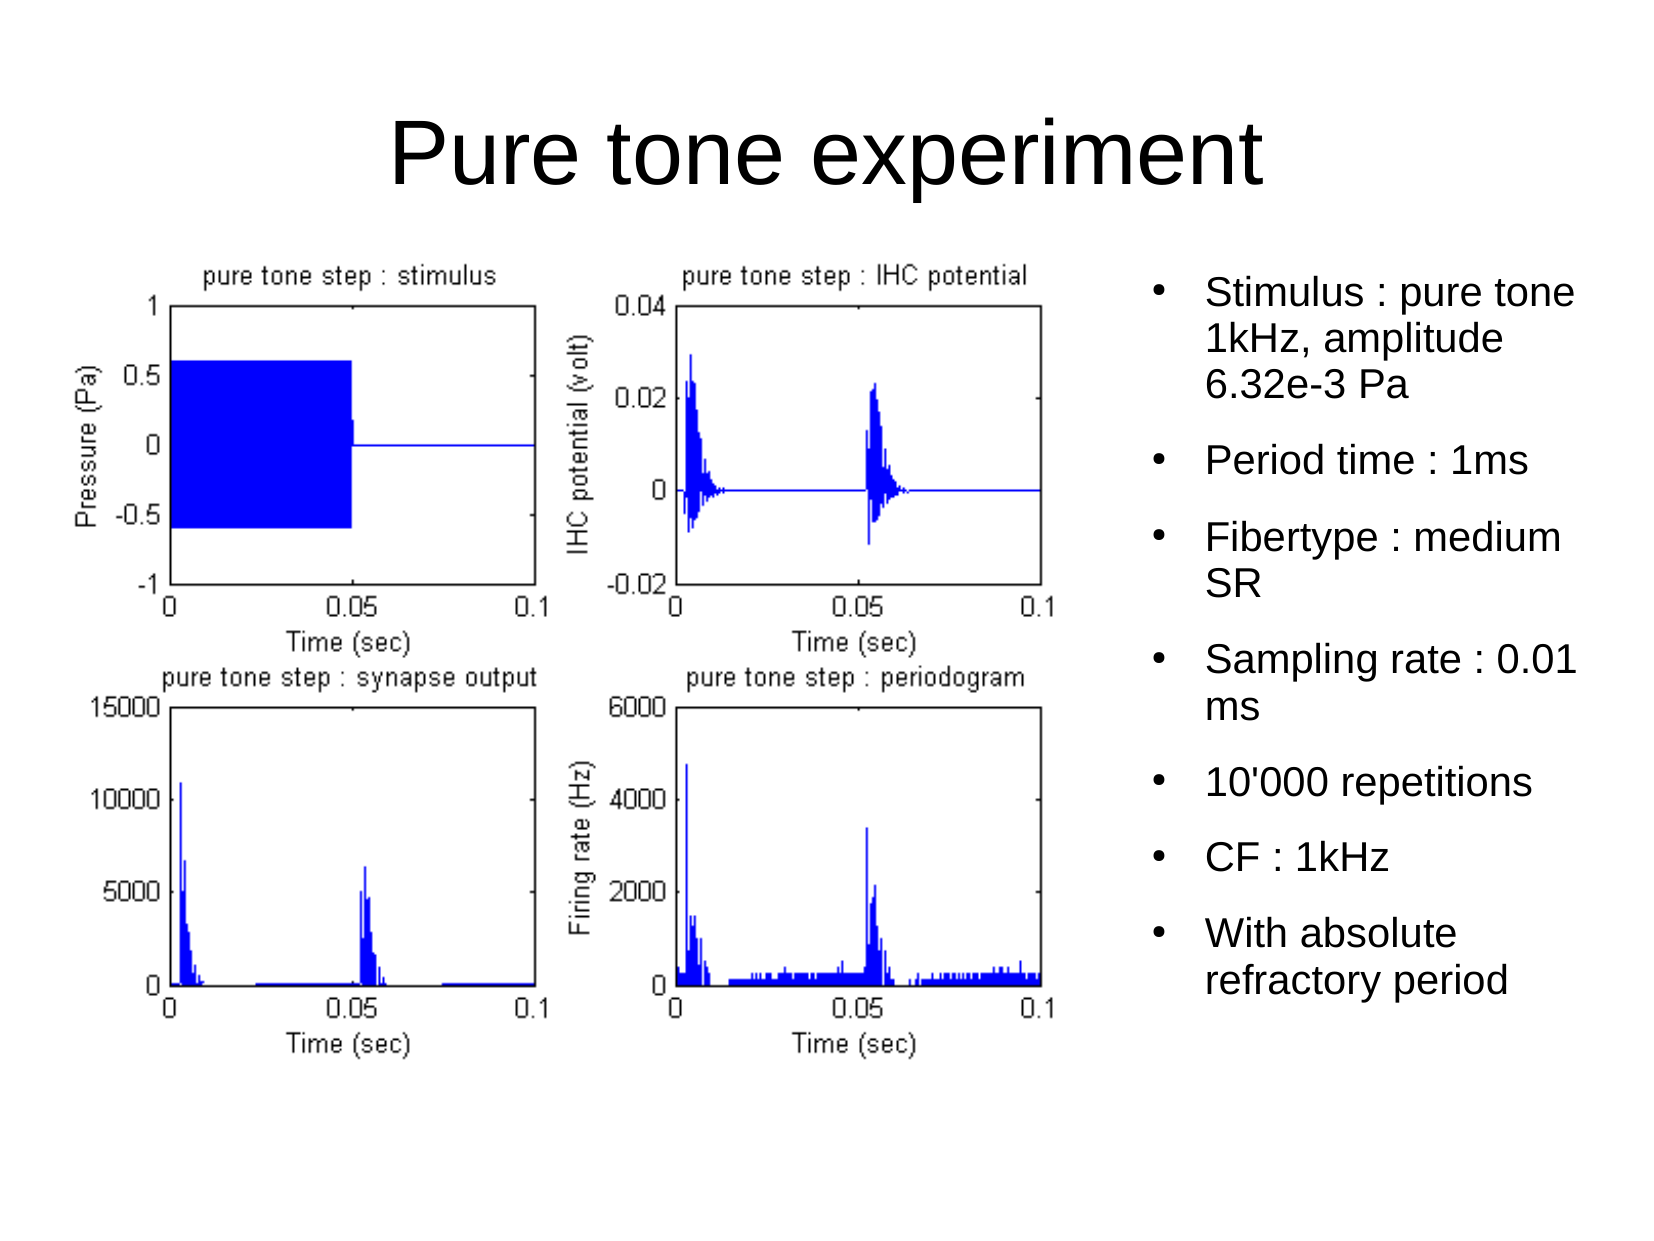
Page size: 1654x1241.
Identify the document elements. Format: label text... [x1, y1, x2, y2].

picture [0, 236, 1149, 1084]
list Stimulus : pure tone 1kHz, amplitude 6.32e-3 Pa Period time : 1ms Fibertype : medium SR Sampling rate : 0.01 ms 10'000 repetitions CF : 1kHz With absolute refractory period [1133, 268, 1630, 1146]
title Pure tone experiment [82, 49, 1571, 257]
